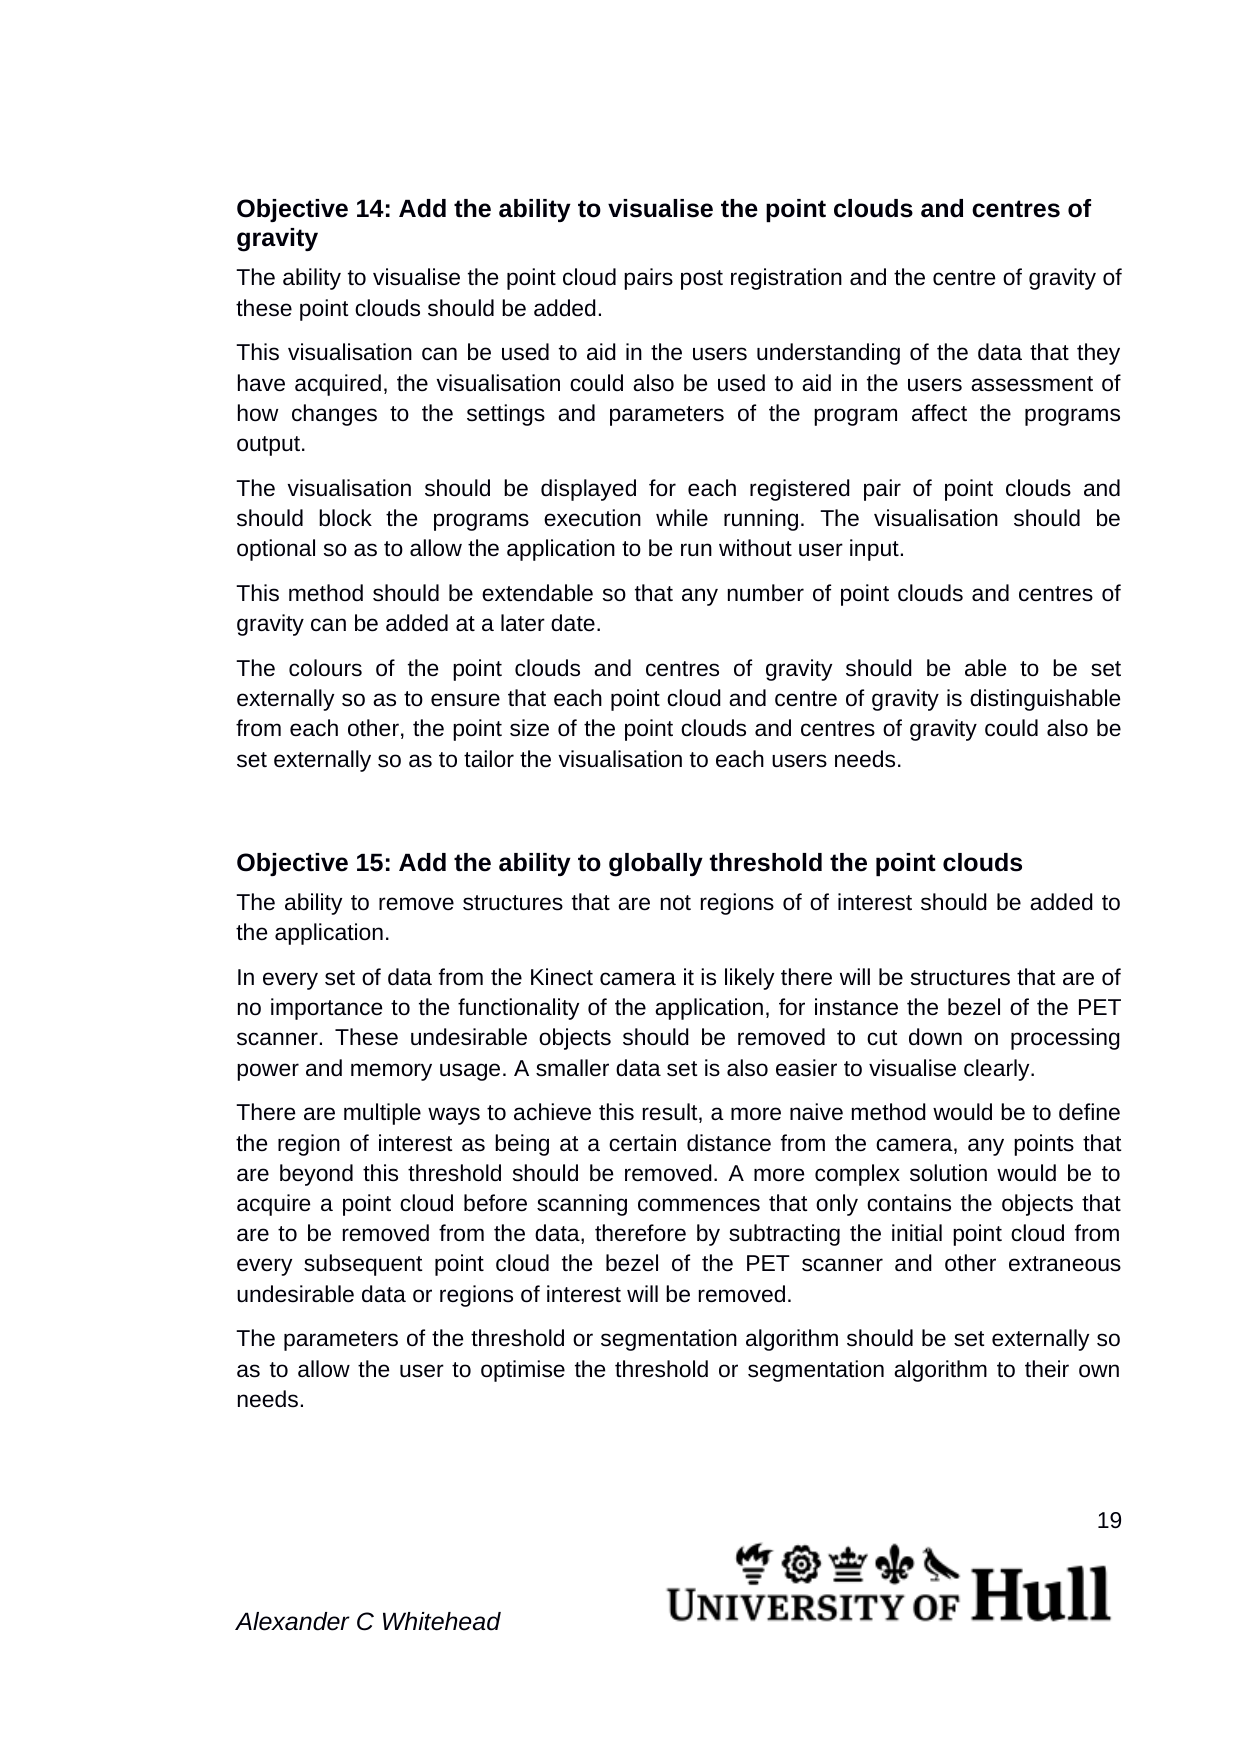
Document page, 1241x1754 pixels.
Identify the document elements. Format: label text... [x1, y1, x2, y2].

text This visualisation can be used to aid in the users understanding of the data that they have acquired, the visualisation could also be used to aid in the users assessment of how changes to the settings and parameters of the program affect the programs output. [236, 339, 1122, 456]
text There are multiple ways to achieve this result, a more naive method would be to define the region of interest as being at a certain distance from the camera, any points that are beyond this threshold should be removed. A more complex solution would be to acquire a point cloud before scanning commences that only contains the objects that are to be removed from the data, therefore by subtracting the initial point cloud from every subsequent point cloud the bezel of the PET scanner and other extraneous undesirable data or regions of interest will be removed. [236, 1099, 1122, 1307]
subtitle Objective 15: Add the ability to globally threshold the point clouds [236, 848, 1122, 876]
text In every set of data from the Kinect camera it is likely there will be structures that are of no importance to the functionality of the application, for instance the bezel of the PET scanner. These undesirable objects should be removed to cut down on processing power and memory usage. A smaller data set is also easier to visualise clearly. [236, 964, 1122, 1081]
picture [660, 1533, 1120, 1631]
subtitle Objective 14: Add the ability to visualise the point clouds and centres of gravity [236, 194, 1122, 252]
text The parameters of the threshold or segmentation algorithm should be set externally so as to allow the user to optimise the threshold or segmentation algorithm to their own needs. [236, 1325, 1122, 1412]
text The visualisation should be displayed for each registered pair of point clouds and should block the programs execution while running. The visualisation should be optional so as to allow the application to be run without user input. [236, 475, 1122, 562]
text The ability to remove structures that are not regions of of interest should be added to the application. [236, 889, 1122, 946]
text The colours of the point clouds and centres of gravity should be able to be set externally so as to ensure that each point cloud and centre of gravity is distinguishable from each other, the point size of the point clouds and centres of gravity could also be set externally so as to tailor the visualisation to each users needs. [236, 655, 1122, 772]
text The ability to visualise the point cloud pairs post registration and the centre of gravity of these point clouds should be added. [236, 264, 1122, 321]
text This method should be extendable so that any number of point clouds and centres of gravity can be added at a later date. [236, 580, 1122, 637]
